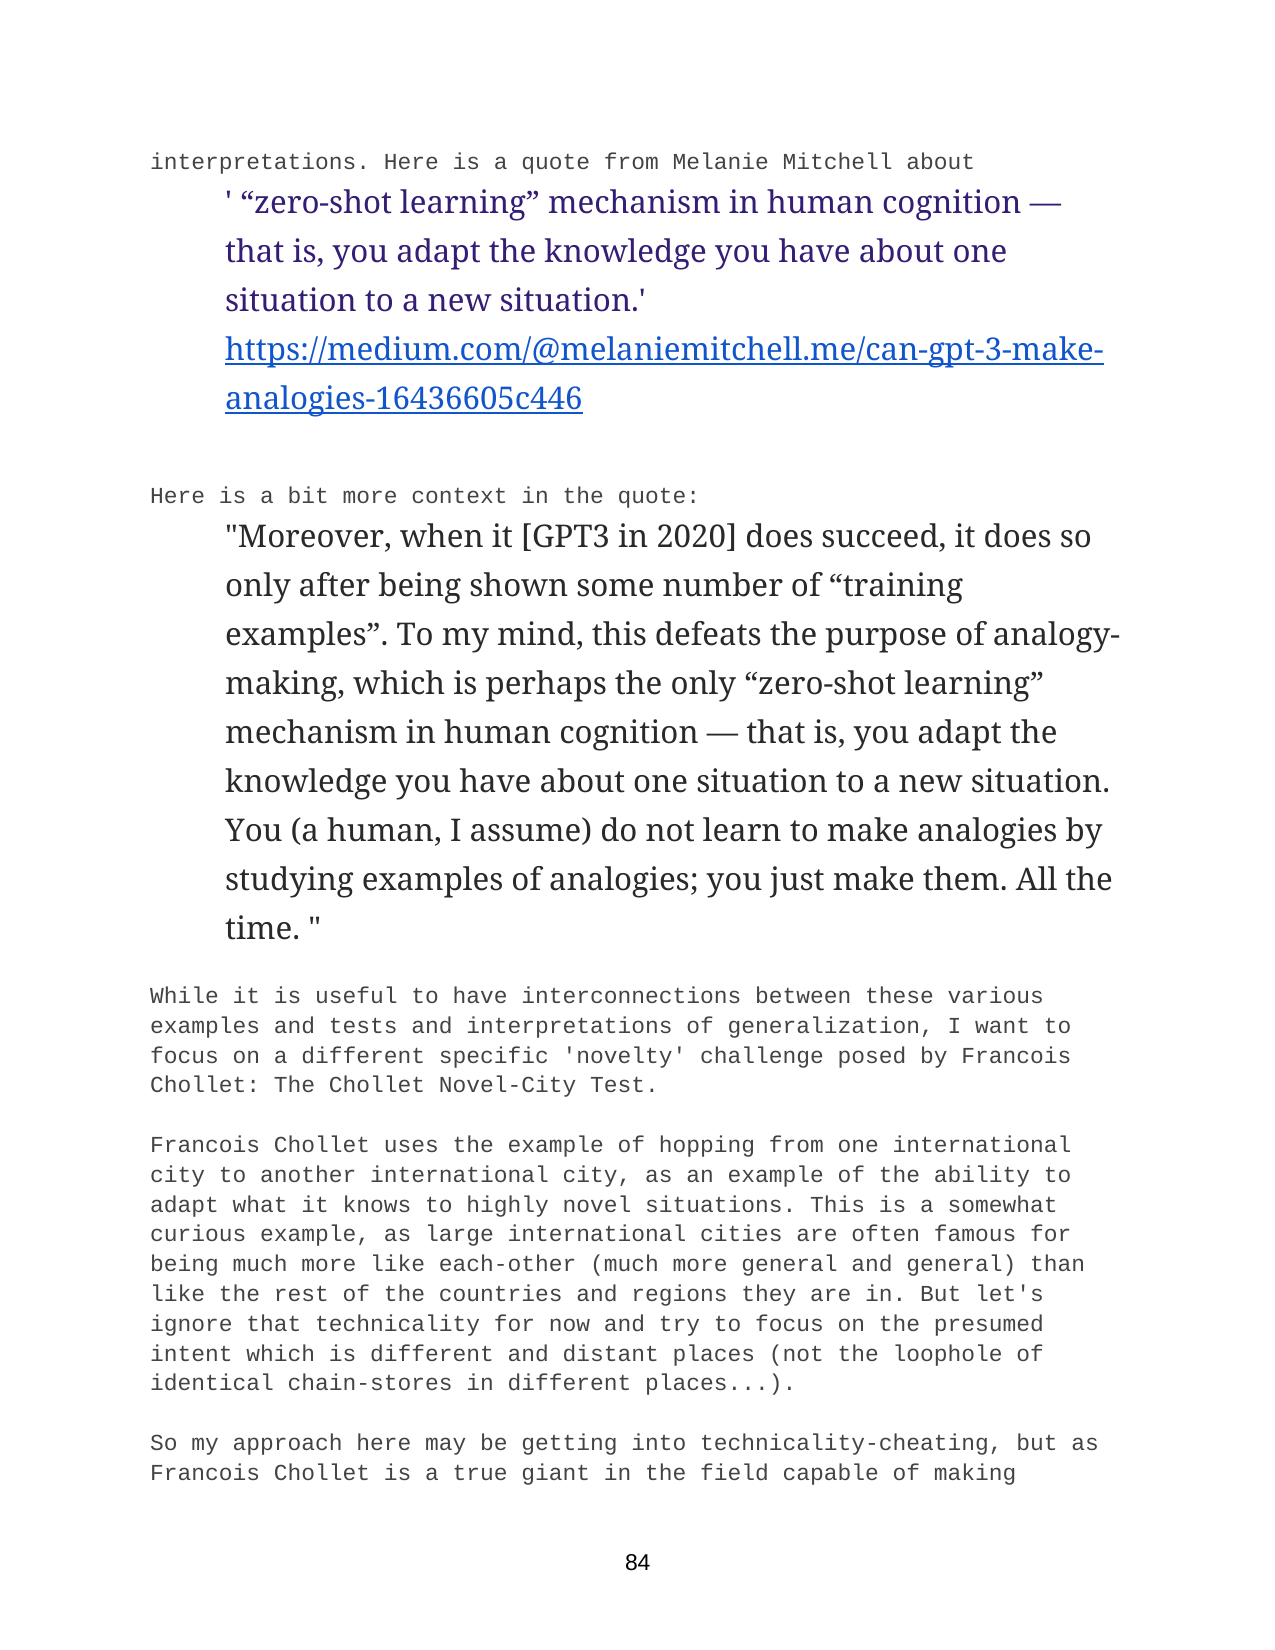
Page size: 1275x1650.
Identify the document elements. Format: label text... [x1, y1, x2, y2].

text While it is useful to have interconnections between these various examples and tests and interpretations of generalization, I want to focus on a different specific 'novelty' challenge posed by Francois Chollet: The Chollet Novel-City Test. [150, 984, 1125, 1100]
text So my approach here may be getting into technicality-cheating, but as Francois Chollet is a true giant in the field capable of making [150, 1431, 1125, 1487]
text https://medium.com/@melaniemitchell.me/can-gpt-3-make-analogies-16436605c446 [225, 327, 1125, 418]
text interpretations. Here is a quote from Melanie Mitchell about [150, 150, 1125, 176]
text Here is a bit more context in the quote: [150, 484, 1125, 510]
text ' “zero-shot learning” mechanism in human cognition — that is, you adapt the knowledge you have about one situation to a new situation.' [225, 180, 1125, 320]
text Francois Chollet uses the example of hopping from one international city to another international city, as an example of the ability to adapt what it knows to highly novel situations. This is a somewhat curious example, as large international cities are often famous for being much more like each-other (much more general and general) than like the rest of the countries and regions they are in. But let's ignore that technicality for now and try to focus on the presumed intent which is different and distant places (not the loophole of identical chain-stores in different places...). [150, 1133, 1125, 1398]
text "Moreover, when it [GPT3 in 2020] does succeed, it does so only after being shown some number of “training examples”. To my mind, this defeats the purpose of analogy-making, which is perhaps the only “zero-shot learning” mechanism in human cognition — that is, you adapt the knowledge you have about one situation to a new situation. You (a human, I assume) do not learn to make analogies by studying examples of analogies; you just make them. All the time. " [225, 514, 1125, 948]
